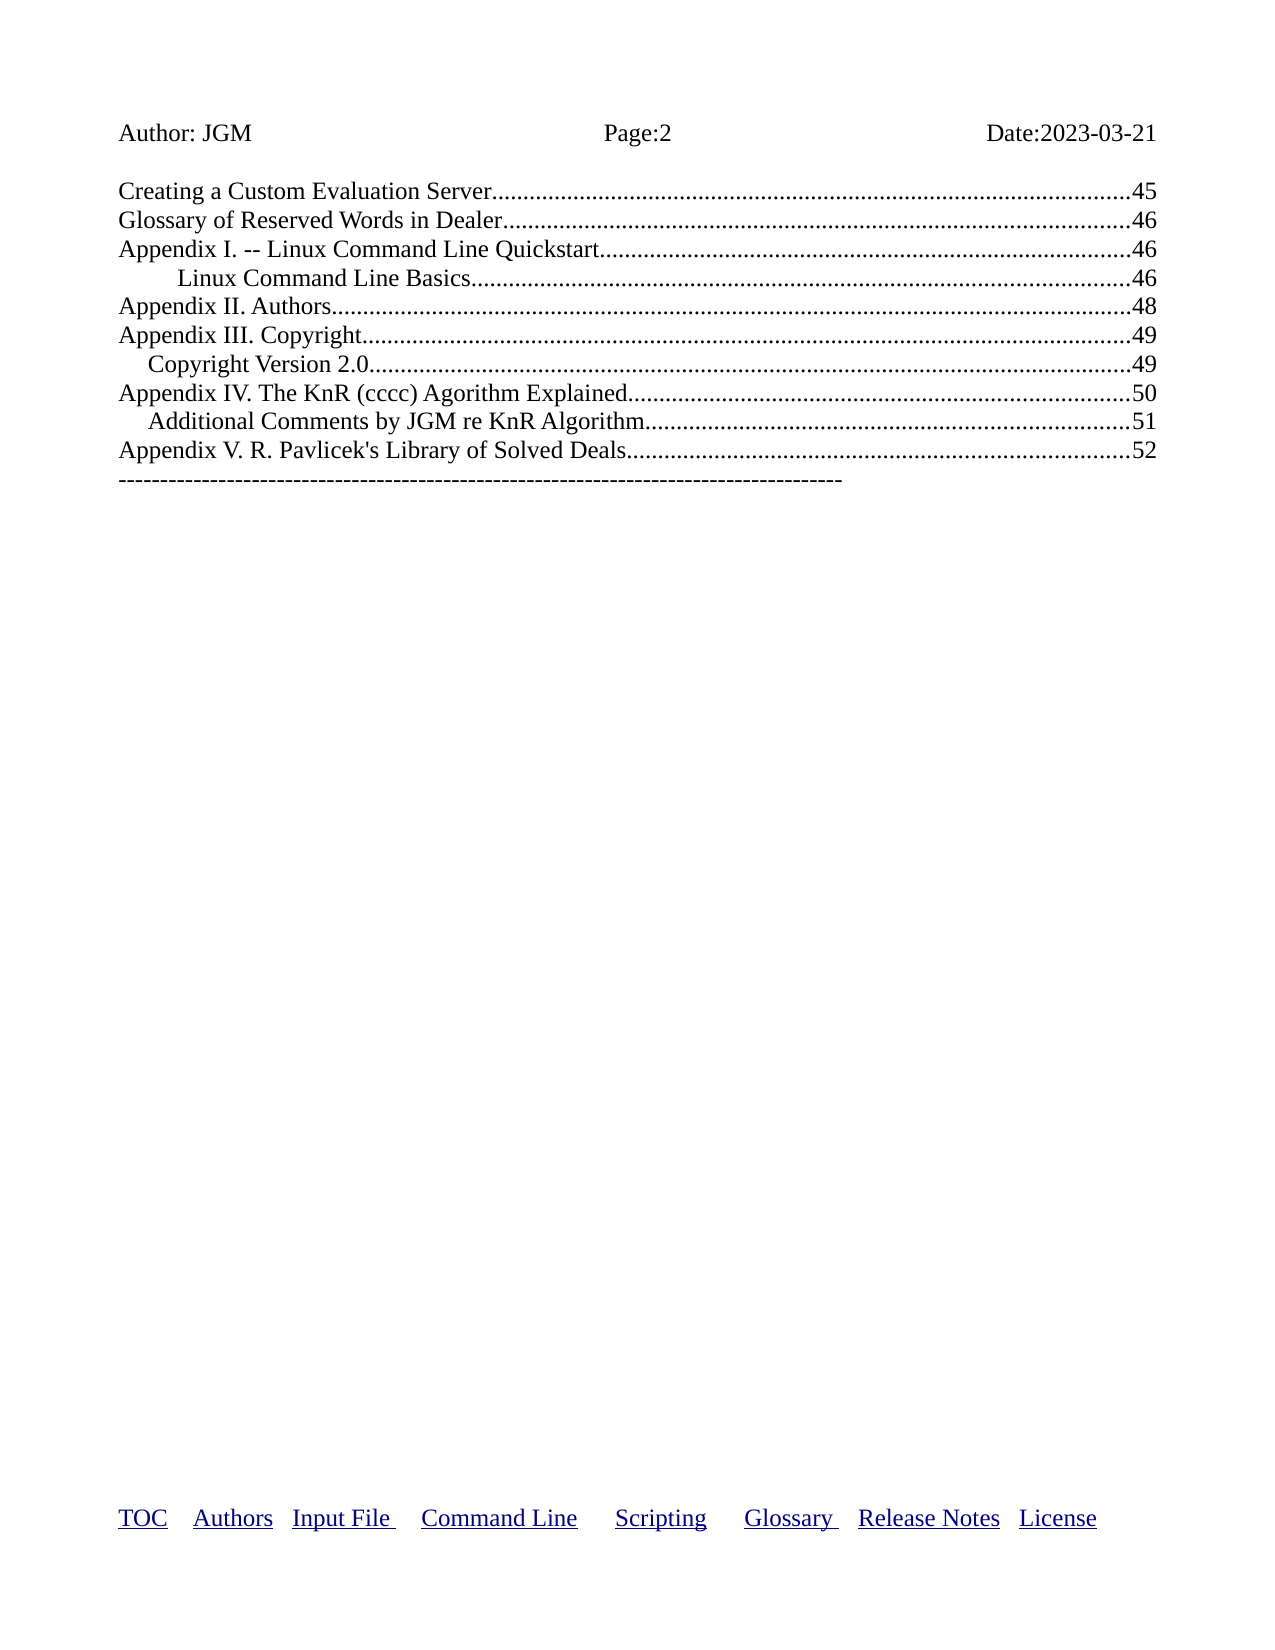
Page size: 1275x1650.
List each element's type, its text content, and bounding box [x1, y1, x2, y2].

text Appendix V. R. Pavlicek's Library of Solved Deals. 52 [118, 435, 1157, 464]
text Creating a Custom Evaluation Server 45 [118, 176, 1157, 205]
text Appendix III. Copyright 49 [118, 320, 1157, 349]
text Appendix IV. The KnR (cccc) Agorithm Explained 50 [118, 378, 1157, 406]
text --------------------------------------------------------------------------------------- [118, 464, 1157, 493]
text Appendix I. -- Linux Command Line Quickstart 46 [118, 234, 1157, 263]
text Linux Command Line Basics 46 [177, 263, 1157, 291]
text Additional Comments by JGM re KnR Algorithm 51 [148, 406, 1157, 435]
text Copyright Version 2.0 49 [148, 349, 1157, 378]
text Glossary of Reserved Words in Dealer 46 [118, 205, 1157, 234]
text Appendix II. Authors 48 [118, 291, 1157, 320]
